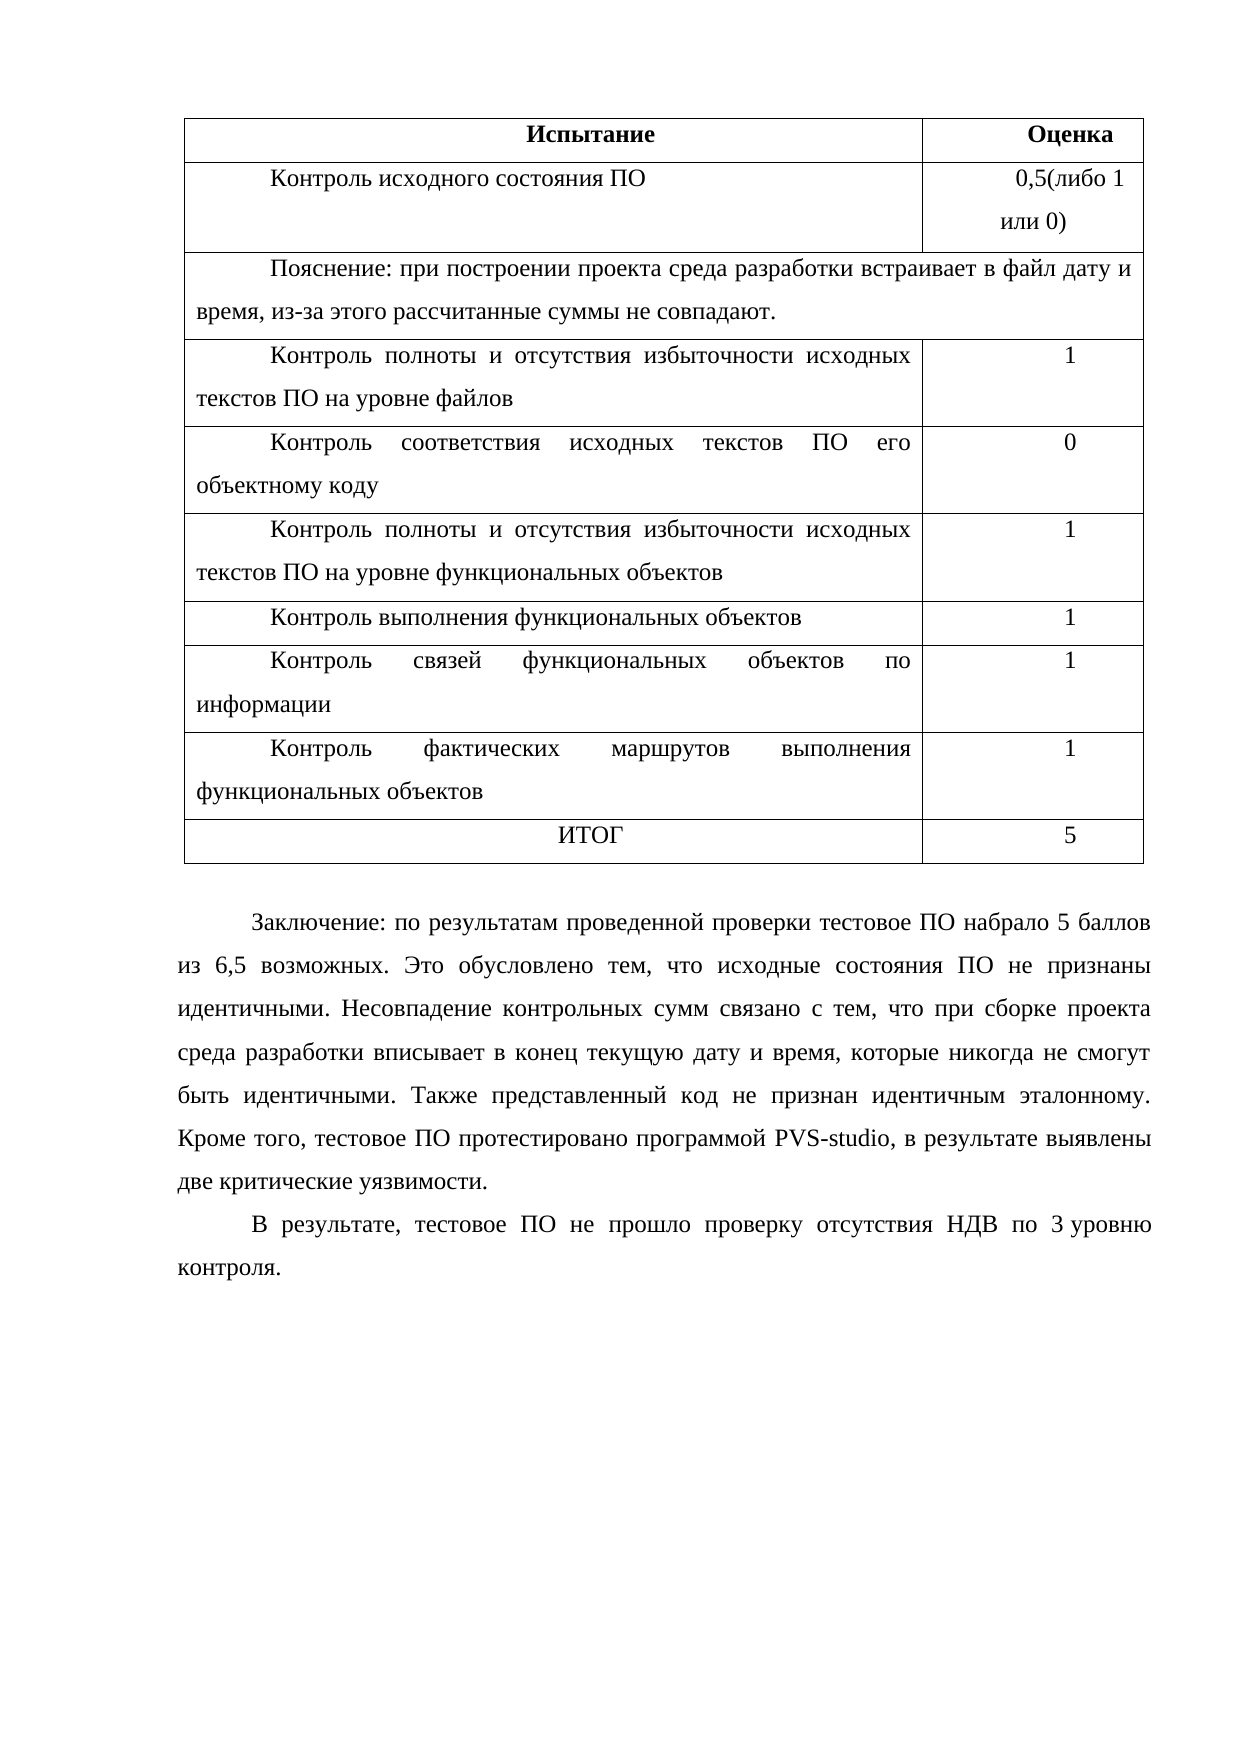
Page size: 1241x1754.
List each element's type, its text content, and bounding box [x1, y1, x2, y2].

text Заключение: по результатам проведенной проверки тестовое ПО набрало 5 баллов из 6,5 возможных. Это обусловлено тем, что исходные состояния ПО не признаны идентичными. Несовпадение контрольных сумм связано с тем, что при сборке проекта среда разработки вписывает в конец текущую дату и время, которые никогда не смогут быть идентичными. Также представленный код не признан идентичным эталонному. Кроме того, тестовое ПО протестировано программой PVS-studio, в результате выявлены две критические уязвимости. [177, 907, 1152, 1195]
text В результате, тестовое ПО не прошло проверку отсутствия НДВ по 3 уровню контроля. [177, 1209, 1152, 1281]
table_cell 1 [923, 646, 1143, 732]
table_cell 0 [923, 427, 1143, 513]
table_cell Пояснение: при построении проекта среда разработки встраивает в файл дату и время, из-за этого рассчитанные суммы не совпадают. [185, 253, 1143, 339]
table_cell 5 [923, 820, 1143, 863]
table_cell Контроль фактических маршрутов выполнения функциональных объектов [185, 733, 922, 819]
table_header Оценка [923, 119, 1143, 162]
table_cell Контроль полноты и отсутствия избыточности исходных текстов ПО на уровне файлов [185, 340, 922, 426]
table_cell Контроль выполнения функциональных объектов [185, 602, 922, 644]
table_cell ИТОГ [185, 820, 922, 863]
table_cell Контроль исходного состояния ПО [185, 163, 922, 252]
table_cell Контроль полноты и отсутствия избыточности исходных текстов ПО на уровне функциональных объектов [185, 514, 922, 601]
table_cell Контроль соответствия исходных текстов ПО его объектному коду [185, 427, 922, 513]
table_header Испытание [185, 119, 922, 162]
table_cell 1 [923, 514, 1143, 601]
table_cell 1 [923, 733, 1143, 819]
table_cell 1 [923, 340, 1143, 426]
table_cell 0,5(либо 1 или 0) [923, 163, 1143, 252]
table_cell 1 [923, 602, 1143, 644]
table_cell Контроль связей функциональных объектов по информации [185, 646, 922, 732]
